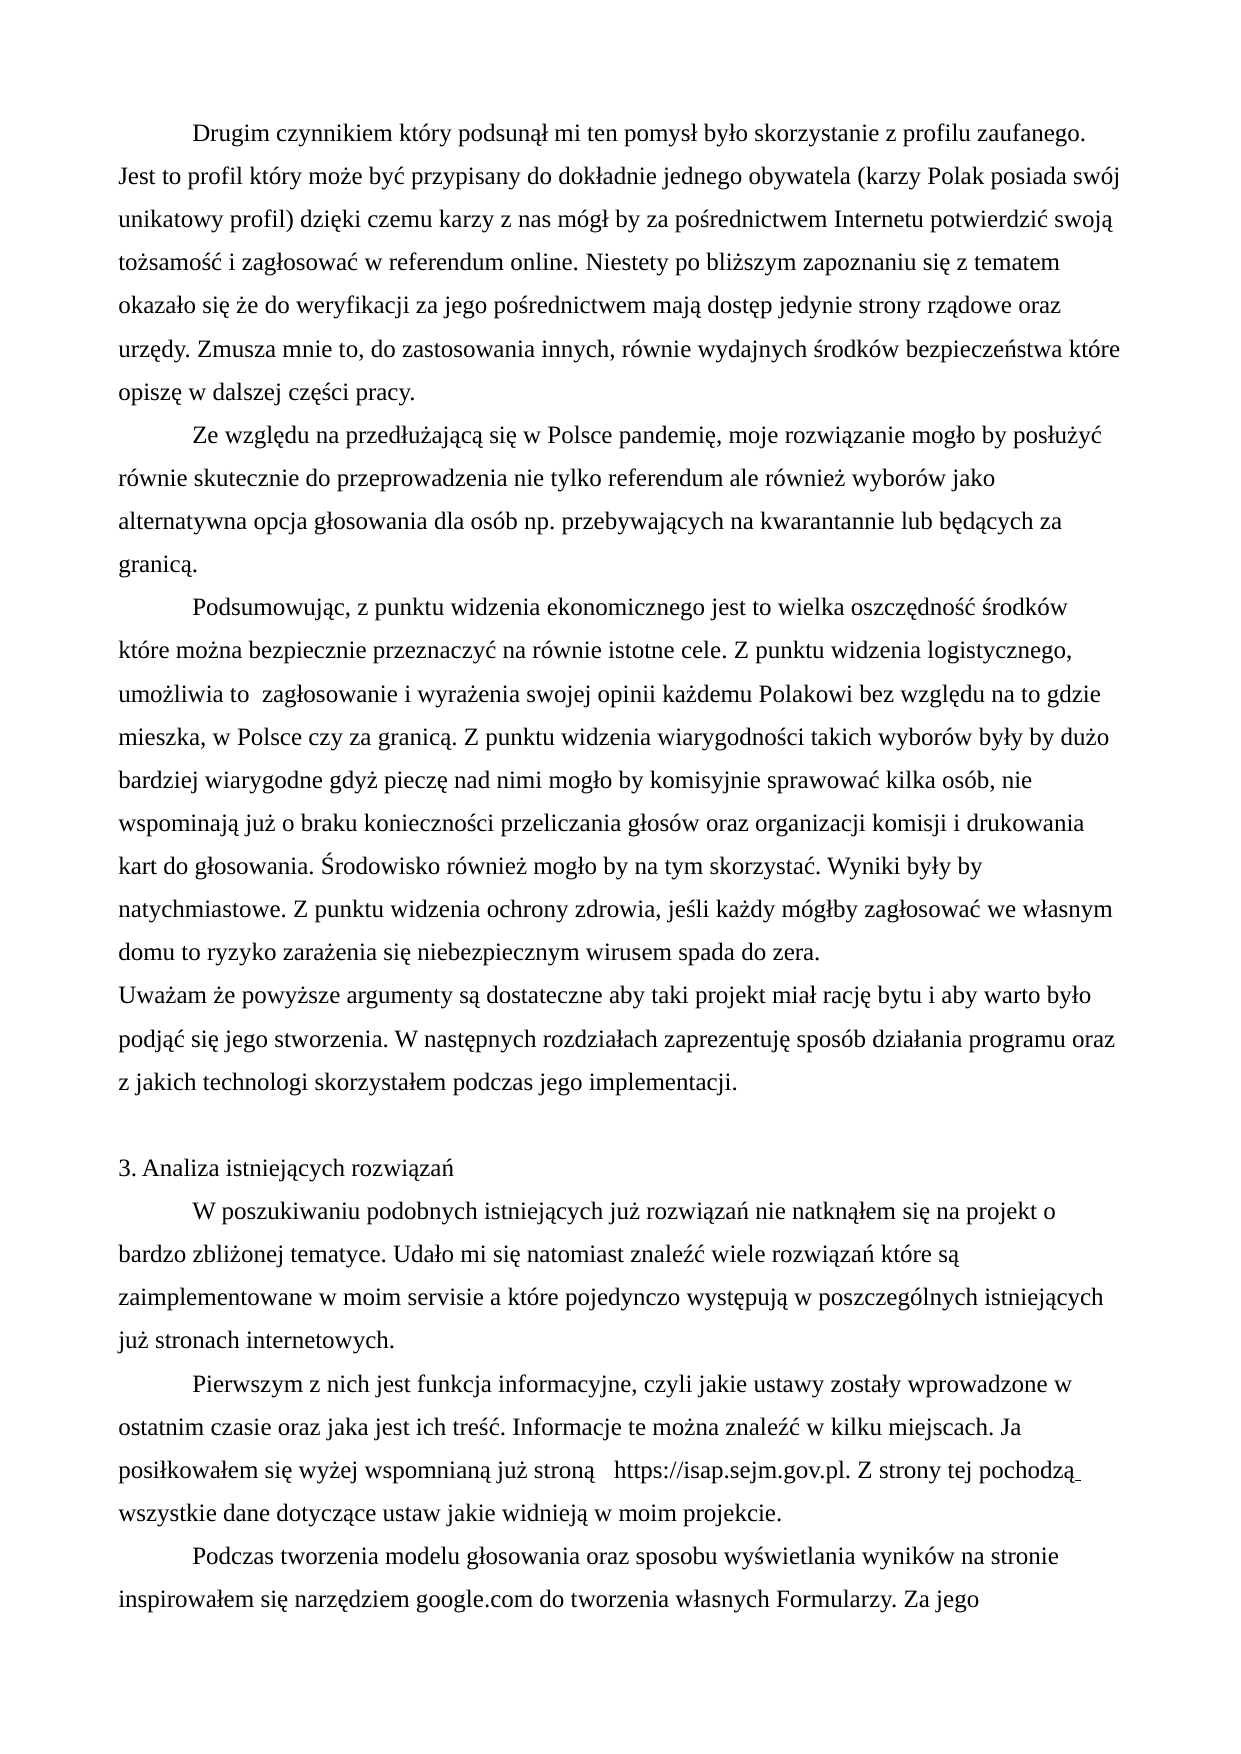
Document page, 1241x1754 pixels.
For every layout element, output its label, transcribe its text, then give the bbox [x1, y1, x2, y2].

text Drugim czynnikiem który podsunął mi ten pomysł było skorzystanie z profilu zaufanego. Jest to profil który może być przypisany do dokładnie jednego obywatela (karzy Polak posiada swój unikatowy profil) dzięki czemu karzy z nas mógł by za pośrednictwem Internetu potwierdzić swoją tożsamość i zagłosować w referendum online. Niestety po bliższym zapoznaniu się z tematem okazało się że do weryfikacji za jego pośrednictwem mają dostęp jedynie strony rządowe oraz urzędy. Zmusza mnie to, do zastosowania innych, równie wydajnych środków bezpieczeństwa które opiszę w dalszej części pracy. [118, 118, 1122, 406]
text Podczas tworzenia modelu głosowania oraz sposobu wyświetlania wyników na stronie inspirowałem się narzędziem google.com do tworzenia własnych Formularzy. Za jego [118, 1541, 1122, 1613]
text Ze względu na przedłużającą się w Polsce pandemię, moje rozwiązanie mogło by posłużyć równie skutecznie do przeprowadzenia nie tylko referendum ale również wyborów jako alternatywna opcja głosowania dla osób np. przebywających na kwarantannie lub będących za granicą. [118, 420, 1122, 578]
text W poszukiwaniu podobnych istniejących już rozwiązań nie natknąłem się na projekt o bardzo zbliżonej tematyce. Udało mi się natomiast znaleźć wiele rozwiązań które są zaimplementowane w moim servisie a które pojedynczo występują w poszczególnych istniejących już stronach internetowych. [118, 1196, 1122, 1354]
text Uważam że powyższe argumenty są dostateczne aby taki projekt miał rację bytu i aby warto było podjąć się jego stworzenia. W następnych rozdziałach zaprezentuję sposób działania programu oraz z jakich technologi skorzystałem podczas jego implementacji. [118, 981, 1122, 1096]
text Podsumowując, z punktu widzenia ekonomicznego jest to wielka oszczędność środków które można bezpiecznie przeznaczyć na równie istotne cele. Z punktu widzenia logistycznego, umożliwia to zagłosowanie i wyrażenia swojej opinii każdemu Polakowi bez względu na to gdzie mieszka, w Polsce czy za granicą. Z punktu widzenia wiarygodności takich wyborów były by dużo bardziej wiarygodne gdyż pieczę nad nimi mogło by komisyjnie sprawować kilka osób, nie wspominają już o braku konieczności przeliczania głosów oraz organizacji komisji i drukowania kart do głosowania. Środowisko również mogło by na tym skorzystać. Wyniki były by natychmiastowe. Z punktu widzenia ochrony zdrowia, jeśli każdy mógłby zagłosować we własnym domu to ryzyko zarażenia się niebezpiecznym wirusem spada do zera. [118, 592, 1122, 966]
text Pierwszym z nich jest funkcja informacyjne, czyli jakie ustawy zostały wprowadzone w ostatnim czasie oraz jaka jest ich treść. Informacje te można znaleźć w kilku miejscach. Ja posiłkowałem się wyżej wspomnianą już stroną https://isap.sejm.gov.pl. Z strony tej pochodzą wszystkie dane dotyczące ustaw jakie widnieją w moim projekcie. [118, 1369, 1122, 1527]
text 3. Analiza istniejących rozwiązań [118, 1153, 1122, 1182]
